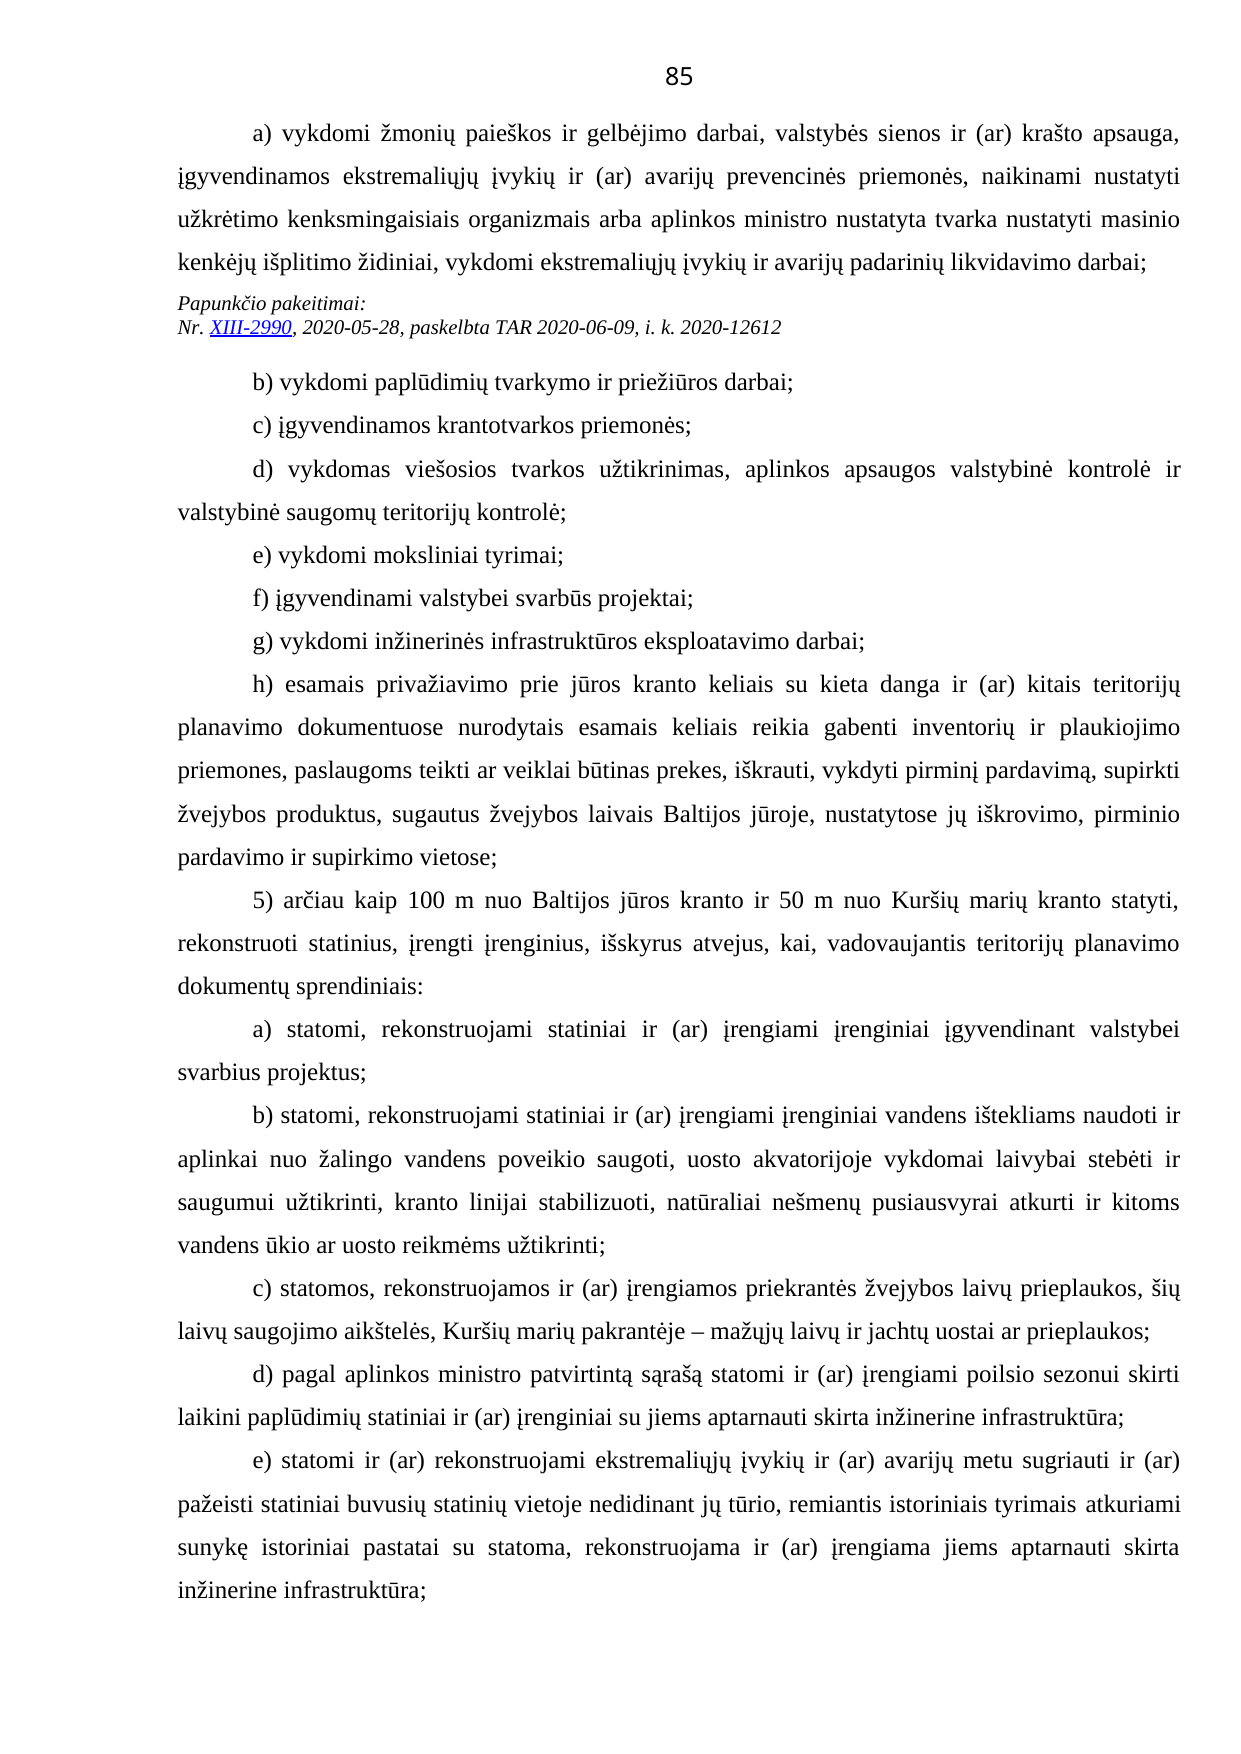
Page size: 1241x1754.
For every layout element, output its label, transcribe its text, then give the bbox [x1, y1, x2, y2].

text e) vykdomi moksliniai tyrimai; [177, 540, 1181, 569]
text b) vykdomi paplūdimių tvarkymo ir priežiūros darbai; [177, 367, 1181, 396]
text a) vykdomi žmonių paieškos ir gelbėjimo darbai, valstybės sienos ir (ar) krašto apsauga, įgyvendinamos ekstremaliųjų įvykių ir (ar) avarijų prevencinės priemonės, naikinami nustatyti užkrėtimo kenksmingaisiais organizmais arba aplinkos ministro nustatyta tvarka nustatyti masinio kenkėjų išplitimo židiniai, vykdomi ekstremaliųjų įvykių ir avarijų padarinių likvidavimo darbai; [177, 118, 1181, 276]
text c) statomos, rekonstruojamos ir (ar) įrengiamos priekrantės žvejybos laivų prieplaukos, šių laivų saugojimo aikštelės, Kuršių marių pakrantėje – mažųjų laivų ir jachtų uostai ar prieplaukos; [177, 1273, 1181, 1345]
text c) įgyvendinamos krantotvarkos priemonės; [177, 411, 1181, 439]
text d) vykdomas viešosios tvarkos užtikrinimas, aplinkos apsaugos valstybinė kontrolė ir valstybinė saugomų teritorijų kontrolė; [177, 454, 1181, 526]
text b) statomi, rekonstruojami statiniai ir (ar) įrengiami įrenginiai vandens ištekliams naudoti ir aplinkai nuo žalingo vandens poveikio saugoti, uosto akvatorijoje vykdomai laivybai stebėti ir saugumui užtikrinti, kranto linijai stabilizuoti, natūraliai nešmenų pusiausvyrai atkurti ir kitoms vandens ūkio ar uosto reikmėms užtikrinti; [177, 1101, 1181, 1259]
text 5) arčiau kaip 100 m nuo Baltijos jūros kranto ir 50 m nuo Kuršių marių kranto statyti, rekonstruoti statinius, įrengti įrenginius, išskyrus atvejus, kai, vadovaujantis teritorijų planavimo dokumentų sprendiniais: [177, 885, 1181, 1000]
text Nr. XIII-2990, 2020-05-28, paskelbta TAR 2020-06-09, i. k. 2020-12612 [177, 315, 1181, 339]
text g) vykdomi inžinerinės infrastruktūros eksploatavimo darbai; [177, 626, 1181, 655]
text f) įgyvendinami valstybei svarbūs projektai; [177, 583, 1181, 612]
text h) esamais privažiavimo prie jūros kranto keliais su kieta danga ir (ar) kitais teritorijų planavimo dokumentuose nurodytais esamais keliais reikia gabenti inventorių ir plaukiojimo priemones, paslaugoms teikti ar veiklai būtinas prekes, iškrauti, vykdyti pirminį pardavimą, supirkti žvejybos produktus, sugautus žvejybos laivais Baltijos jūroje, nustatytose jų iškrovimo, pirminio pardavimo ir supirkimo vietose; [177, 669, 1181, 871]
text d) pagal aplinkos ministro patvirtintą sąrašą statomi ir (ar) įrengiami poilsio sezonui skirti laikini paplūdimių statiniai ir (ar) įrenginiai su jiems aptarnauti skirta inžinerine infrastruktūra; [177, 1359, 1181, 1431]
text e) statomi ir (ar) rekonstruojami ekstremaliųjų įvykių ir (ar) avarijų metu sugriauti ir (ar) pažeisti statiniai buvusių statinių vietoje nedidinant jų tūrio, remiantis istoriniais tyrimais atkuriami sunykę istoriniai pastatai su statoma, rekonstruojama ir (ar) įrengiama jiems aptarnauti skirta inžinerine infrastruktūra; [177, 1446, 1181, 1604]
text a) statomi, rekonstruojami statiniai ir (ar) įrengiami įrenginiai įgyvendinant valstybei svarbius projektus; [177, 1014, 1181, 1086]
text Papunkčio pakeitimai: [177, 291, 1181, 315]
